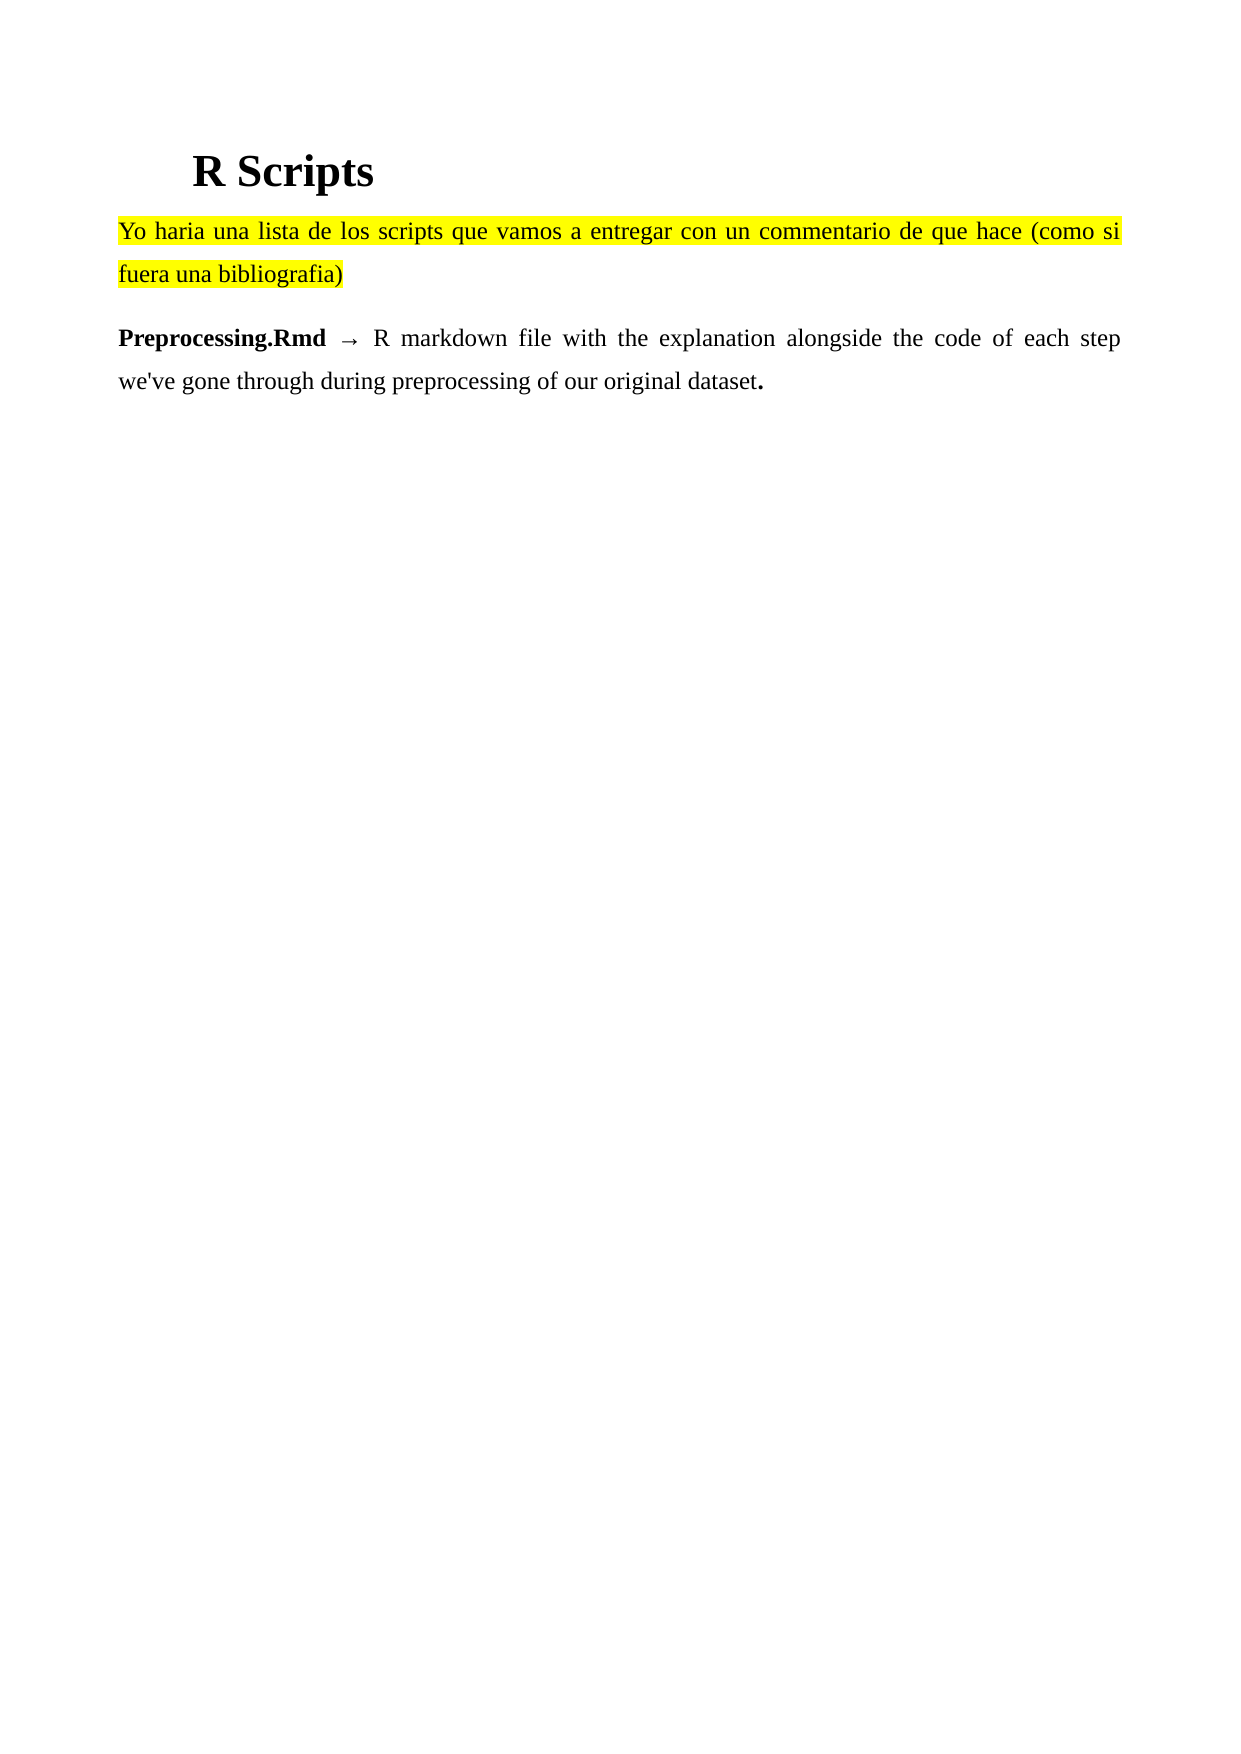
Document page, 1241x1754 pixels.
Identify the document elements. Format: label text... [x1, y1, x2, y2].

text Preprocessing.Rmd → R markdown file with the explanation alongside the code of each step we've gone through during preprocessing of our original dataset. [118, 323, 1122, 395]
text Yo haria una lista de los scripts que vamos a entregar con un commentario de que hace (como si fuera una bibliografia) [118, 216, 1122, 288]
subtitle R Scripts [118, 143, 1122, 196]
